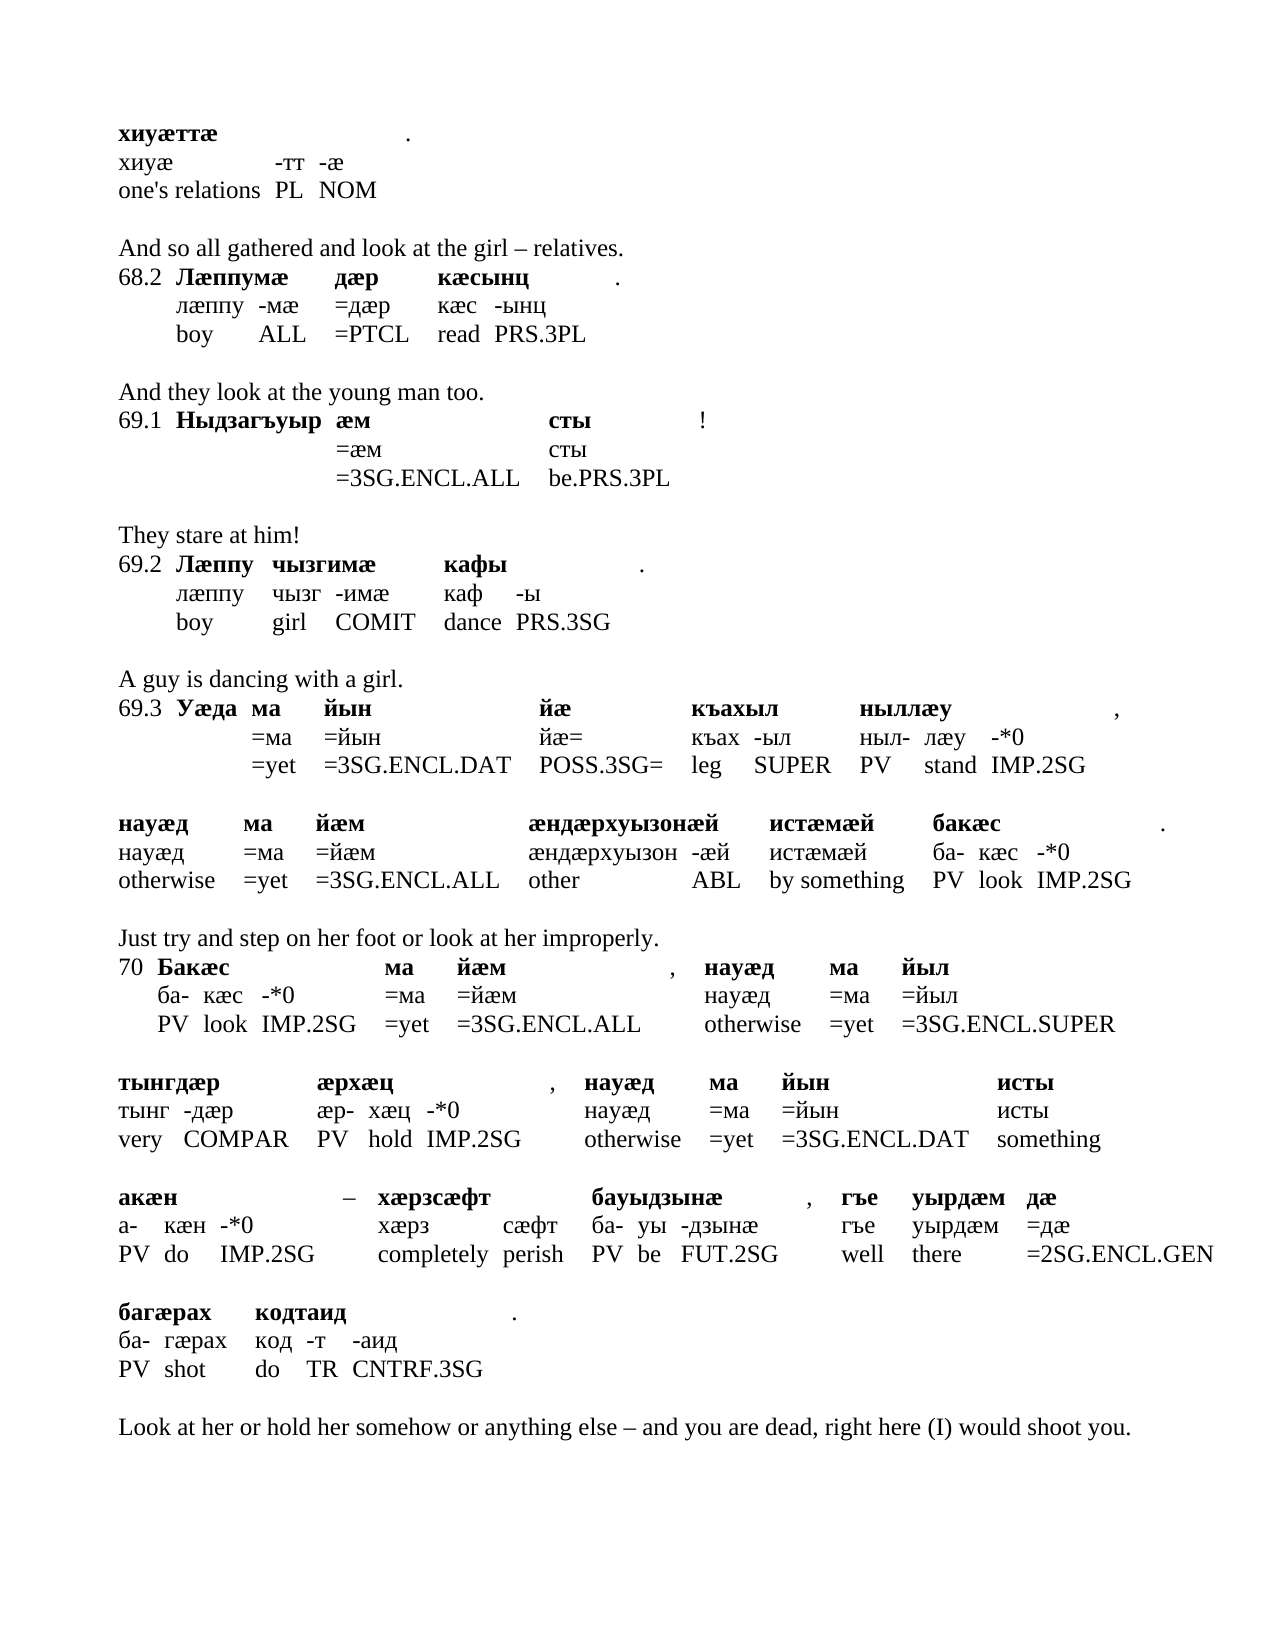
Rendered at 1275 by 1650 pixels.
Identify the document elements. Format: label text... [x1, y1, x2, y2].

text лæппу [176, 578, 244, 607]
text =ма [243, 837, 288, 866]
text къах [691, 722, 740, 751]
text -*0 [991, 722, 1086, 751]
text PL [274, 176, 305, 204]
text =yet [709, 1124, 754, 1153]
text ма [243, 808, 302, 837]
text stand [924, 751, 977, 779]
text ма [709, 1067, 768, 1096]
text йын [323, 693, 525, 722]
text науæд [118, 837, 215, 866]
text йæ= [539, 722, 664, 751]
text , [549, 1067, 570, 1096]
text йæм [315, 808, 514, 837]
text be [637, 1239, 667, 1268]
text кæс [978, 837, 1023, 866]
text чызгимæ [272, 549, 430, 578]
text бауыдзынæ [591, 1182, 792, 1211]
text =3SG.ENCL.DAT [781, 1124, 969, 1153]
text =дæ [1026, 1211, 1214, 1239]
text исты [997, 1096, 1101, 1124]
text сты [548, 406, 684, 434]
text æндæрхуызонæй [528, 808, 755, 837]
text ! [698, 406, 719, 434]
text гъе [841, 1211, 884, 1239]
text кæсынц [437, 262, 601, 291]
text ALL [258, 319, 307, 348]
text Look at her or hold her somehow or anything else – and you are dead, right here (I) would shoot you. [118, 1412, 1249, 1441]
text кæн [164, 1211, 206, 1239]
text , [806, 1182, 827, 1211]
text кафы [443, 549, 625, 578]
text -æ [319, 147, 377, 176]
text COMPAR [183, 1124, 289, 1153]
text -дзынæ [681, 1211, 779, 1239]
text boy [176, 607, 244, 636]
text хиуæ [118, 147, 261, 176]
text гæрах [164, 1326, 227, 1354]
text Бакæс [157, 952, 371, 981]
text йæ [539, 693, 677, 722]
text IMP.2SG [426, 1124, 522, 1153]
text shot [164, 1354, 227, 1383]
text PV [859, 751, 910, 779]
text do [164, 1239, 206, 1268]
text FUT.2SG [681, 1239, 779, 1268]
text IMP.2SG [1037, 866, 1132, 894]
text PV [932, 866, 964, 894]
text бакæс [932, 808, 1146, 837]
text 69.3 [118, 693, 162, 722]
text perish [503, 1239, 564, 1268]
text =æм [336, 434, 521, 463]
text тынгдæр [118, 1067, 303, 1096]
text =ма [384, 981, 429, 1009]
text =yet [243, 866, 288, 894]
text уырдæм [912, 1211, 999, 1239]
text -тт [274, 147, 305, 176]
text -имæ [335, 578, 416, 607]
text =дæр [334, 291, 410, 319]
text ба- [118, 1326, 150, 1354]
text хæц [368, 1096, 413, 1124]
text one's relations [118, 176, 261, 204]
text къахыл [691, 693, 846, 722]
text сæфт [503, 1211, 564, 1239]
text Ныдзагъуыр [176, 406, 322, 434]
text гъе [841, 1182, 898, 1211]
text лæу [924, 722, 977, 751]
text науæд [704, 981, 801, 1009]
text чызг [272, 578, 321, 607]
text Лæппумæ [176, 262, 321, 291]
text исты [997, 1067, 1115, 1096]
text йыл [901, 952, 1129, 981]
text =3SG.ENCL.ALL [336, 463, 521, 492]
text акæн [118, 1182, 329, 1211]
text науæд [584, 1096, 681, 1124]
text IMP.2SG [220, 1239, 315, 1268]
text æр- [317, 1096, 354, 1124]
text hold [368, 1124, 413, 1153]
text leg [691, 751, 740, 779]
text well [841, 1239, 884, 1268]
text -*0 [426, 1096, 522, 1124]
text look [203, 1009, 248, 1038]
text -*0 [220, 1211, 315, 1239]
text dance [443, 607, 502, 636]
text look [978, 866, 1023, 894]
text багæрах [118, 1297, 241, 1326]
text =3SG.ENCL.ALL [315, 866, 501, 894]
text And they look at the young man too. [118, 377, 1249, 406]
text =3SG.ENCL.SUPER [901, 1009, 1116, 1038]
text be.PRS.3PL [548, 463, 671, 492]
text COMIT [335, 607, 416, 636]
text They stare at him! [118, 521, 1249, 549]
text do [255, 1354, 292, 1383]
text =йын [781, 1096, 969, 1124]
text тынг [118, 1096, 169, 1124]
text 69.2 [118, 549, 162, 578]
text каф [443, 578, 502, 607]
text =ма [829, 981, 874, 1009]
text PV [118, 1354, 150, 1383]
text PV [118, 1239, 150, 1268]
text -*0 [261, 981, 357, 1009]
text , [669, 952, 690, 981]
text =ма [709, 1096, 754, 1124]
text IMP.2SG [261, 1009, 357, 1038]
text =йæм [315, 837, 501, 866]
text уырдæм [912, 1182, 1013, 1211]
text -ыл [754, 722, 832, 751]
text уы [637, 1211, 667, 1239]
text , [1114, 693, 1135, 722]
text -т [306, 1326, 338, 1354]
text PRS.3SG [516, 607, 611, 636]
text read [437, 319, 480, 348]
text ба- [157, 981, 189, 1009]
text Уæда [176, 693, 237, 722]
text =PTCL [334, 319, 410, 348]
text ма [384, 952, 443, 981]
text -аид [352, 1326, 483, 1354]
text . [405, 118, 426, 147]
text йын [781, 1067, 983, 1096]
text -æй [691, 837, 742, 866]
text =йын [323, 722, 511, 751]
text код [255, 1326, 292, 1354]
text A guy is dancing with a girl. [118, 664, 1249, 693]
text ба- [932, 837, 964, 866]
text сты [548, 434, 671, 463]
text otherwise [704, 1009, 801, 1038]
text кæс [437, 291, 480, 319]
text æрхæц [317, 1067, 536, 1096]
text науæд [118, 808, 229, 837]
text And so all gathered and look at the girl – relatives. [118, 233, 1249, 262]
text ма [829, 952, 888, 981]
text йæм [457, 952, 656, 981]
text ба- [591, 1211, 624, 1239]
text by something [769, 866, 905, 894]
text =3SG.ENCL.ALL [457, 1009, 642, 1038]
text науæд [584, 1067, 695, 1096]
text otherwise [118, 866, 215, 894]
text истæмæй [769, 808, 918, 837]
text PV [591, 1239, 624, 1268]
text =yet [829, 1009, 874, 1038]
text something [997, 1124, 1101, 1153]
text дæр [334, 262, 423, 291]
text completely [378, 1239, 489, 1268]
text girl [272, 607, 321, 636]
text very [118, 1124, 169, 1153]
text кæс [203, 981, 248, 1009]
text =3SG.ENCL.DAT [323, 751, 511, 779]
text -дæр [183, 1096, 289, 1124]
text =yet [384, 1009, 429, 1038]
text ныл- [859, 722, 910, 751]
text æм [336, 406, 534, 434]
text PRS.3PL [494, 319, 587, 348]
text хæрзсæфт [378, 1182, 578, 1211]
text лæппу [176, 291, 244, 319]
text ма [251, 693, 310, 722]
text NOM [319, 176, 377, 204]
text хиуæттæ [118, 118, 391, 147]
text 69.1 [118, 406, 162, 434]
text Just try and step on her foot or look at her improperly. [118, 923, 1249, 952]
text SUPER [754, 751, 832, 779]
text PV [157, 1009, 189, 1038]
text Лæппу [176, 549, 258, 578]
text . [638, 549, 659, 578]
text =йыл [901, 981, 1116, 1009]
text . [511, 1297, 532, 1326]
text -*0 [1037, 837, 1132, 866]
text æндæрхуызон [528, 837, 678, 866]
text there [912, 1239, 999, 1268]
text CNTRF.3SG [352, 1354, 483, 1383]
text IMP.2SG [991, 751, 1086, 779]
text хæрз [378, 1211, 489, 1239]
text =2SG.ENCL.GEN [1026, 1239, 1214, 1268]
text 68.2 [118, 262, 162, 291]
text PV [317, 1124, 354, 1153]
text . [614, 262, 635, 291]
text науæд [704, 952, 815, 981]
text кодтаид [255, 1297, 497, 1326]
text – [343, 1182, 364, 1211]
text =yet [251, 751, 296, 779]
text . [1159, 808, 1181, 837]
text ныллæу [859, 693, 1100, 722]
text -ы [516, 578, 611, 607]
text =йæм [457, 981, 642, 1009]
text otherwise [584, 1124, 681, 1153]
text истæмæй [769, 837, 905, 866]
text дæ [1026, 1182, 1228, 1211]
text ABL [691, 866, 742, 894]
text other [528, 866, 678, 894]
text TR [306, 1354, 338, 1383]
text -ынц [494, 291, 587, 319]
text 70 [118, 952, 143, 981]
text =ма [251, 722, 296, 751]
text POSS.3SG= [539, 751, 664, 779]
text -мæ [258, 291, 307, 319]
text boy [176, 319, 244, 348]
text а- [118, 1211, 150, 1239]
